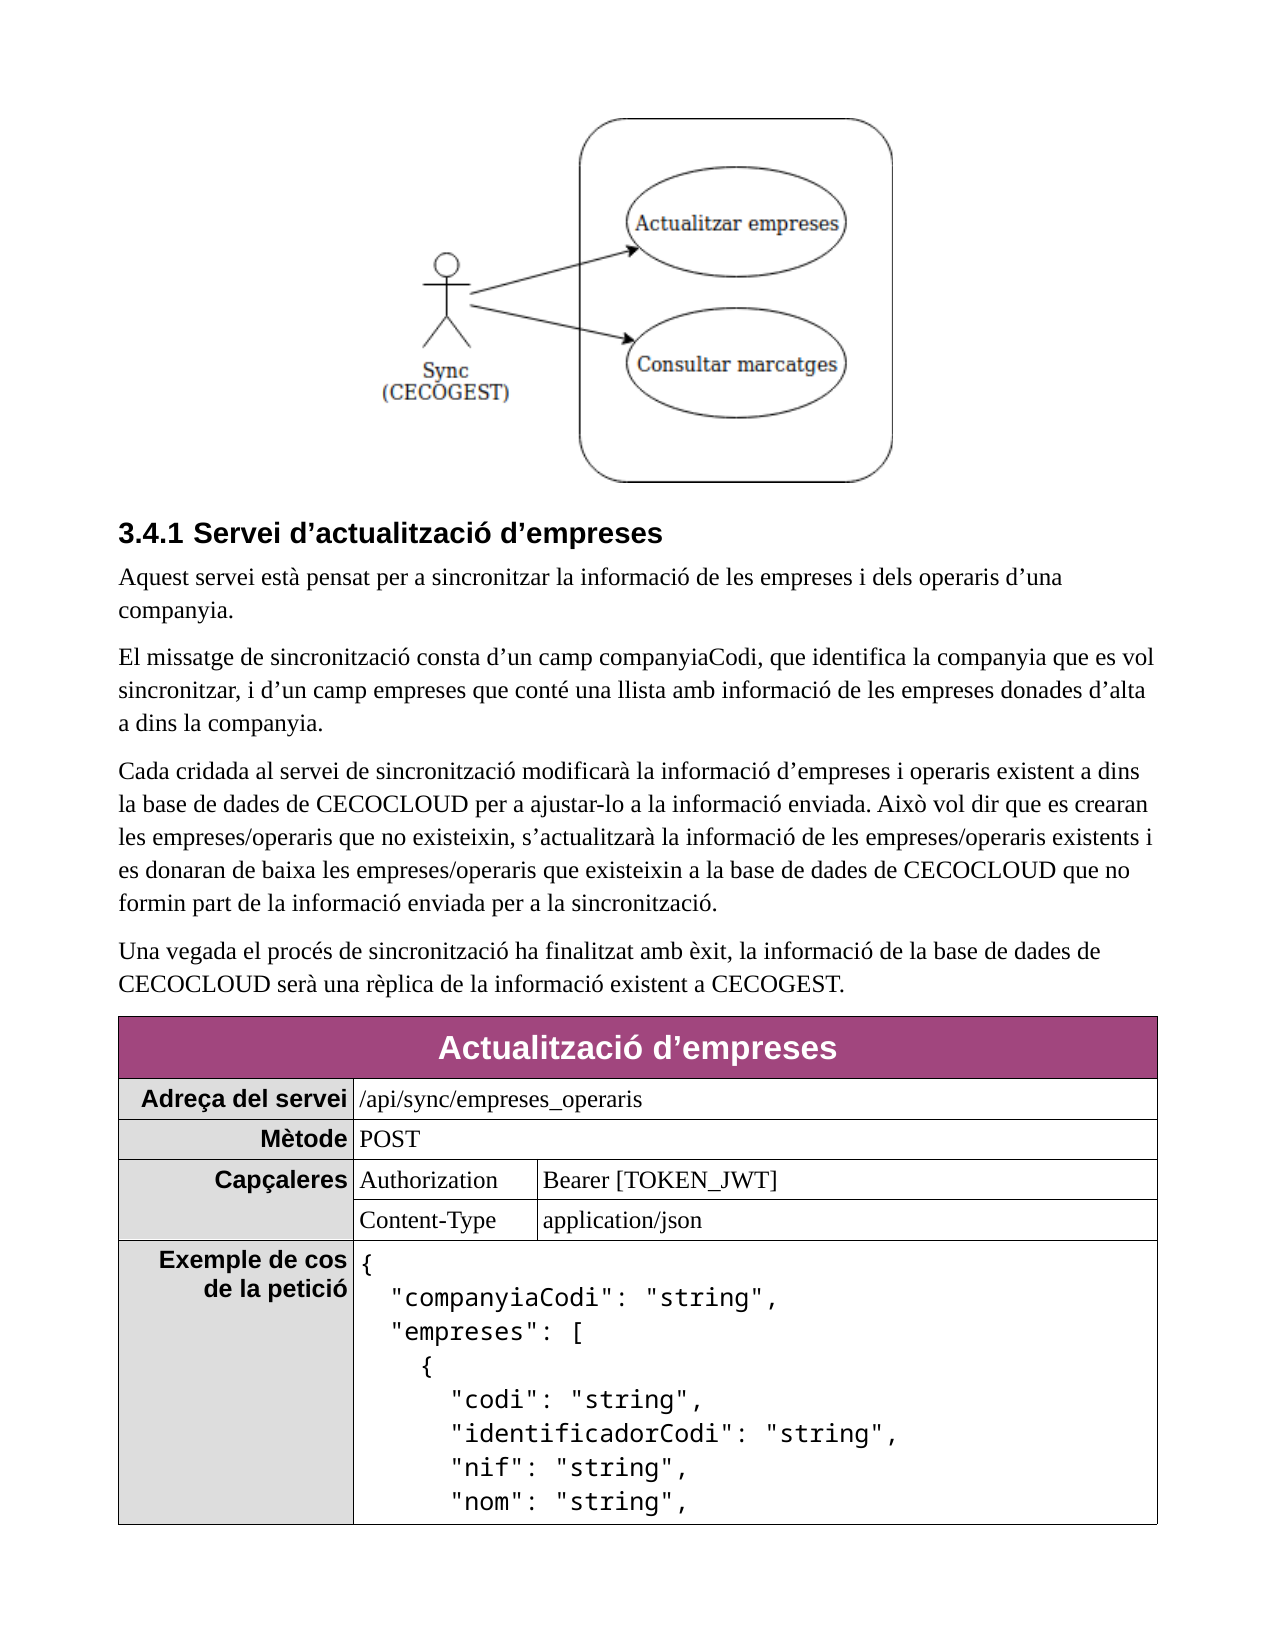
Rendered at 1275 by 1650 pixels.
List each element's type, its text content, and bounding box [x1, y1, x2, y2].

table_cell { "companyiaCodi": "string", "empreses": [ { "codi": "string", "identificadorCodi": "string", "nif": "string", "nom": "string", [354, 1241, 1157, 1524]
table_cell Authorization [354, 1160, 537, 1199]
table_cell application/json [538, 1200, 1157, 1239]
text Una vegada el procés de sincronització ha finalitzat amb èxit, la informació de la base de dades de CECOCLOUD serà una rèplica de la informació existent a CECOGEST. [118, 936, 1157, 998]
table_cell /api/sync/empreses_operaris [354, 1079, 1157, 1119]
text Cada cridada al servei de sincronització modificarà la informació d’empreses i operaris existent a dins la base de dades de CECOCLOUD per a ajustar-lo a la informació enviada. Això vol dir que es crearan les empreses/operaris que no existeixin, s’actualitzarà la informació de les empreses/operaris existents i es donaran de baixa les empreses/operaris que existeixin a la base de dades de CECOCLOUD que no formin part de la informació enviada per a la sincronització. [118, 756, 1157, 917]
table_cell Bearer [TOKEN_JWT] [538, 1160, 1157, 1199]
picture [382, 118, 893, 483]
table_cell Content-Type [354, 1200, 537, 1239]
text El missatge de sincronització consta d’un camp companyiaCodi, que identifica la companyia que es vol sincronitzar, i d’un camp empreses que conté una llista amb informació de les empreses donades d’alta a dins la companyia. [118, 642, 1157, 737]
table_header Actualització d’empreses [119, 1017, 1157, 1078]
table_cell POST [354, 1120, 1157, 1159]
table_cell Exemple de cos de la petició [119, 1241, 353, 1524]
table_cell Adreça del servei [119, 1079, 353, 1119]
table_cell Capçaleres [119, 1160, 353, 1239]
subtitle Servei d’actualització d’empreses [118, 516, 1157, 549]
table_cell Mètode [119, 1120, 353, 1159]
text Aquest servei està pensat per a sincronitzar la informació de les empreses i dels operaris d’una companyia. [118, 562, 1157, 624]
